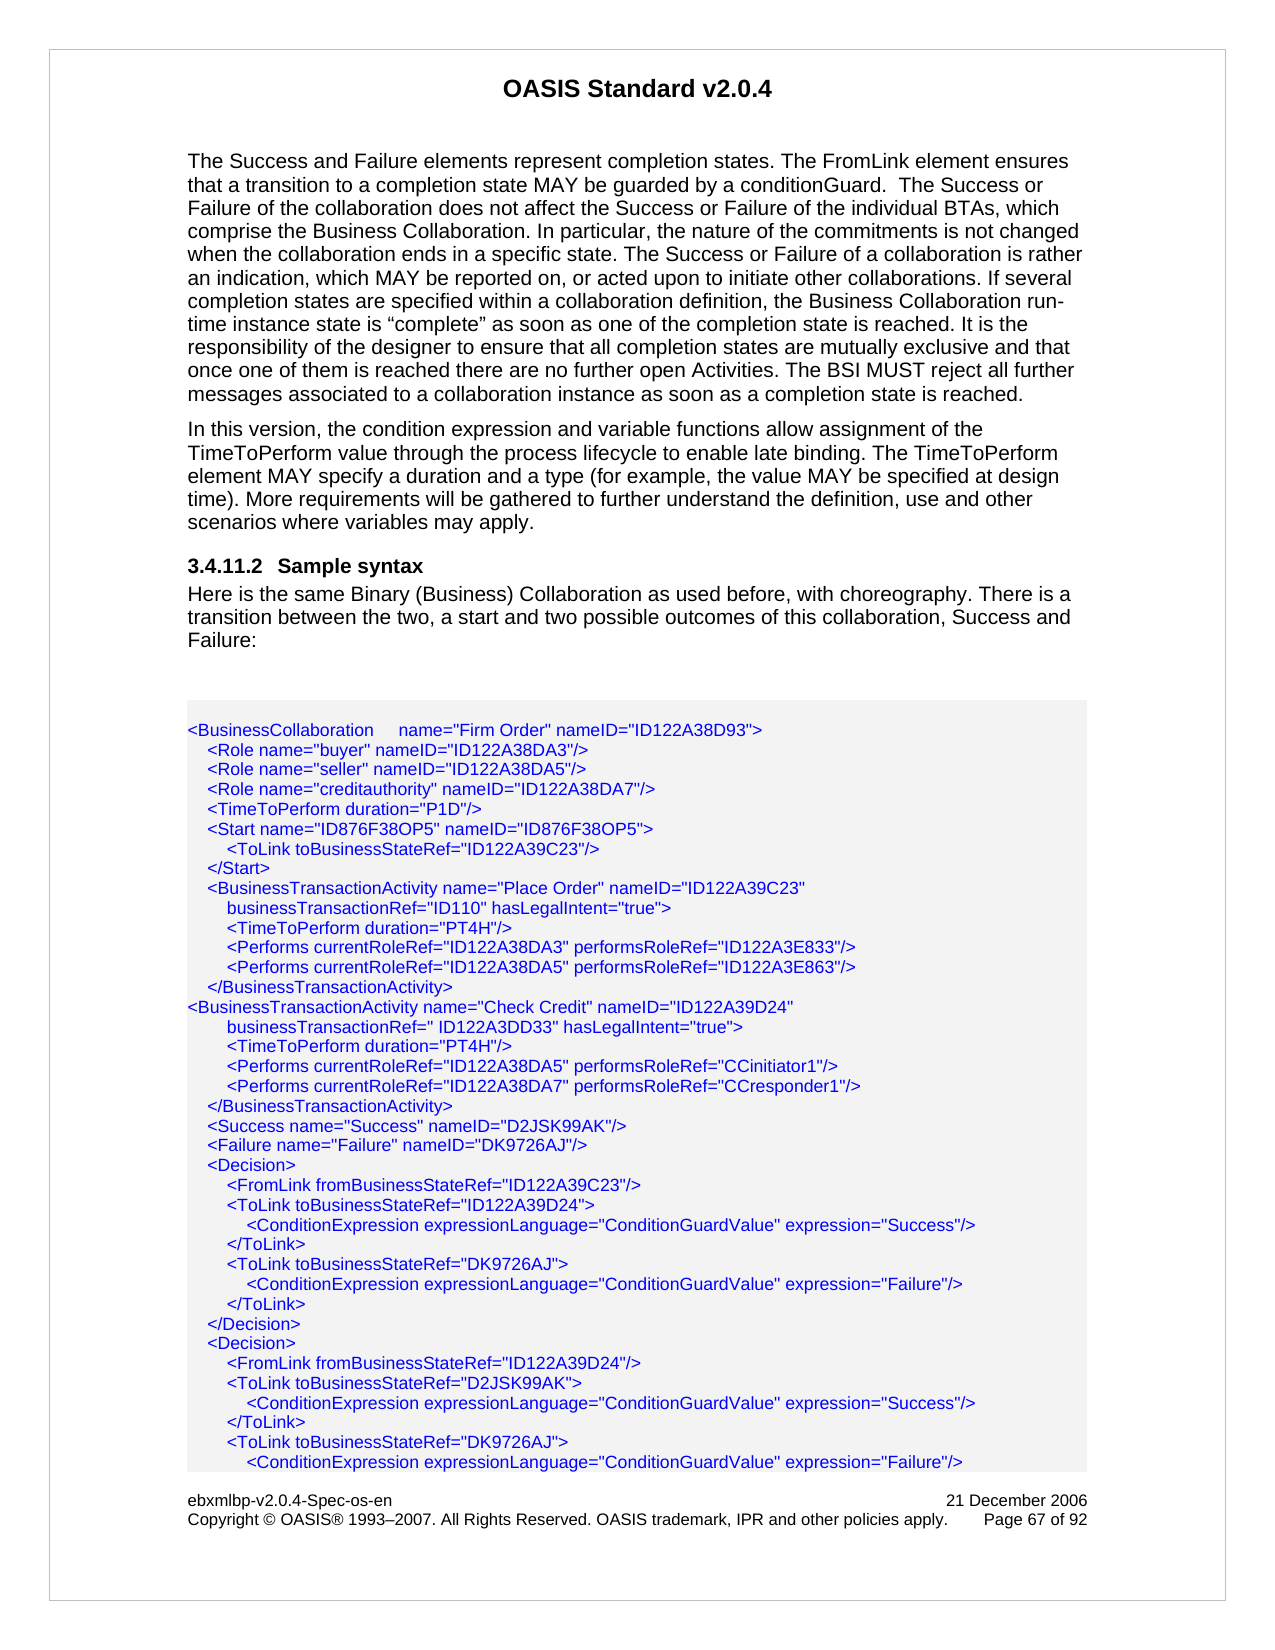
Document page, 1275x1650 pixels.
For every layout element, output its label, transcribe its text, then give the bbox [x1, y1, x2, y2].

text <BusinessTransactionActivity name="Check Credit" nameID="ID122A39D24" [187, 997, 1087, 1017]
text <Failure name="Failure" nameID="DK9726AJ"/> [187, 1136, 1087, 1156]
text <Role name="buyer" nameID="ID122A38DA3"/> [187, 740, 1087, 760]
text <ToLink toBusinessStateRef="DK9726AJ"> [187, 1254, 1087, 1274]
text <FromLink fromBusinessStateRef="ID122A39D24"/> [187, 1353, 1087, 1373]
text <BusinessTransactionActivity name="Place Order" nameID="ID122A39C23" [187, 878, 1087, 898]
text <ConditionExpression expressionLanguage="ConditionGuardValue" expression="Success"/> [187, 1393, 1087, 1413]
text <Role name="creditauthority" nameID="ID122A38DA7"/> [187, 779, 1087, 799]
text <ToLink toBusinessStateRef="ID122A39C23"/> [187, 839, 1087, 859]
text <Decision> [187, 1156, 1087, 1175]
text </Decision> [187, 1314, 1087, 1334]
text <Performs currentRoleRef="ID122A38DA5" performsRoleRef="CCinitiator1"/> [187, 1057, 1087, 1076]
text <Decision> [187, 1334, 1087, 1353]
text <ConditionExpression expressionLanguage="ConditionGuardValue" expression="Failure"/> [187, 1274, 1087, 1294]
text <TimeToPerform duration="PT4H"/> [187, 1037, 1087, 1057]
text <ToLink toBusinessStateRef="ID122A39D24"> [187, 1195, 1087, 1215]
text <TimeToPerform duration="PT4H"/> [187, 918, 1087, 938]
text <Performs currentRoleRef="ID122A38DA3" performsRoleRef="ID122A3E833"/> [187, 938, 1087, 958]
text <ConditionExpression expressionLanguage="ConditionGuardValue" expression="Success"/> [187, 1215, 1087, 1235]
text </ToLink> [187, 1413, 1087, 1433]
text <ToLink toBusinessStateRef="D2JSK99AK"> [187, 1373, 1087, 1393]
text Here is the same Binary (Business) Collaboration as used before, with choreography. There is a transition between the two, a start and two possible outcomes of this collaboration, Success and Failure: [187, 582, 1087, 652]
text </BusinessTransactionActivity> [187, 977, 1087, 997]
text <Performs currentRoleRef="ID122A38DA7" performsRoleRef="CCresponder1"/> [187, 1076, 1087, 1096]
text <TimeToPerform duration="P1D"/> [187, 799, 1087, 819]
text </Start> [187, 859, 1087, 878]
text </BusinessTransactionActivity> [187, 1096, 1087, 1116]
text <ToLink toBusinessStateRef="DK9726AJ"> [187, 1433, 1087, 1452]
text The Success and Failure elements represent completion states. The FromLink element ensures that a transition to a completion state MAY be guarded by a conditionGuard. The Success or Failure of the collaboration does not affect the Success or Failure of the individual BTAs, which comprise the Business Collaboration. In particular, the nature of the commitments is not changed when the collaboration ends in a specific state. The Success or Failure of a collaboration is rather an indication, which MAY be reported on, or acted upon to initiate other collaborations. If several completion states are specified within a collaboration definition, the Business Collaboration run-time instance state is “complete” as soon as one of the completion state is reached. It is the responsibility of the designer to ensure that all completion states are mutually exclusive and that once one of them is reached there are no further open Activities. The BSI MUST reject all further messages associated to a collaboration instance as soon as a completion state is reached. [187, 150, 1087, 406]
text <Performs currentRoleRef="ID122A38DA5" performsRoleRef="ID122A3E863"/> [187, 958, 1087, 977]
text In this version, the condition expression and variable functions allow assignment of the TimeToPerform value through the process lifecycle to enable late binding. The TimeToPerform element MAY specify a duration and a type (for example, the value MAY be specified at design time). More requirements will be gathered to further understand the definition, use and other scenarios where variables may apply. [187, 418, 1087, 534]
text </ToLink> [187, 1235, 1087, 1254]
text businessTransactionRef=" ID122A3DD33" hasLegalIntent="true"> [187, 1017, 1087, 1037]
text <BusinessCollaboration name="Firm Order" nameID="ID122A38D93"> [187, 720, 1087, 740]
text <FromLink fromBusinessStateRef="ID122A39C23"/> [187, 1175, 1087, 1195]
text <ConditionExpression expressionLanguage="ConditionGuardValue" expression="Failure"/> [187, 1452, 1087, 1472]
text </ToLink> [187, 1294, 1087, 1314]
text <Start name="ID876F38OP5" nameID="ID876F38OP5"> [187, 819, 1087, 839]
text <Role name="seller" nameID="ID122A38DA5"/> [187, 760, 1087, 779]
text businessTransactionRef="ID110" hasLegalIntent="true"> [187, 898, 1087, 918]
text <Success name="Success" nameID="D2JSK99AK"/> [187, 1116, 1087, 1136]
subtitle Sample syntax [187, 555, 1087, 578]
